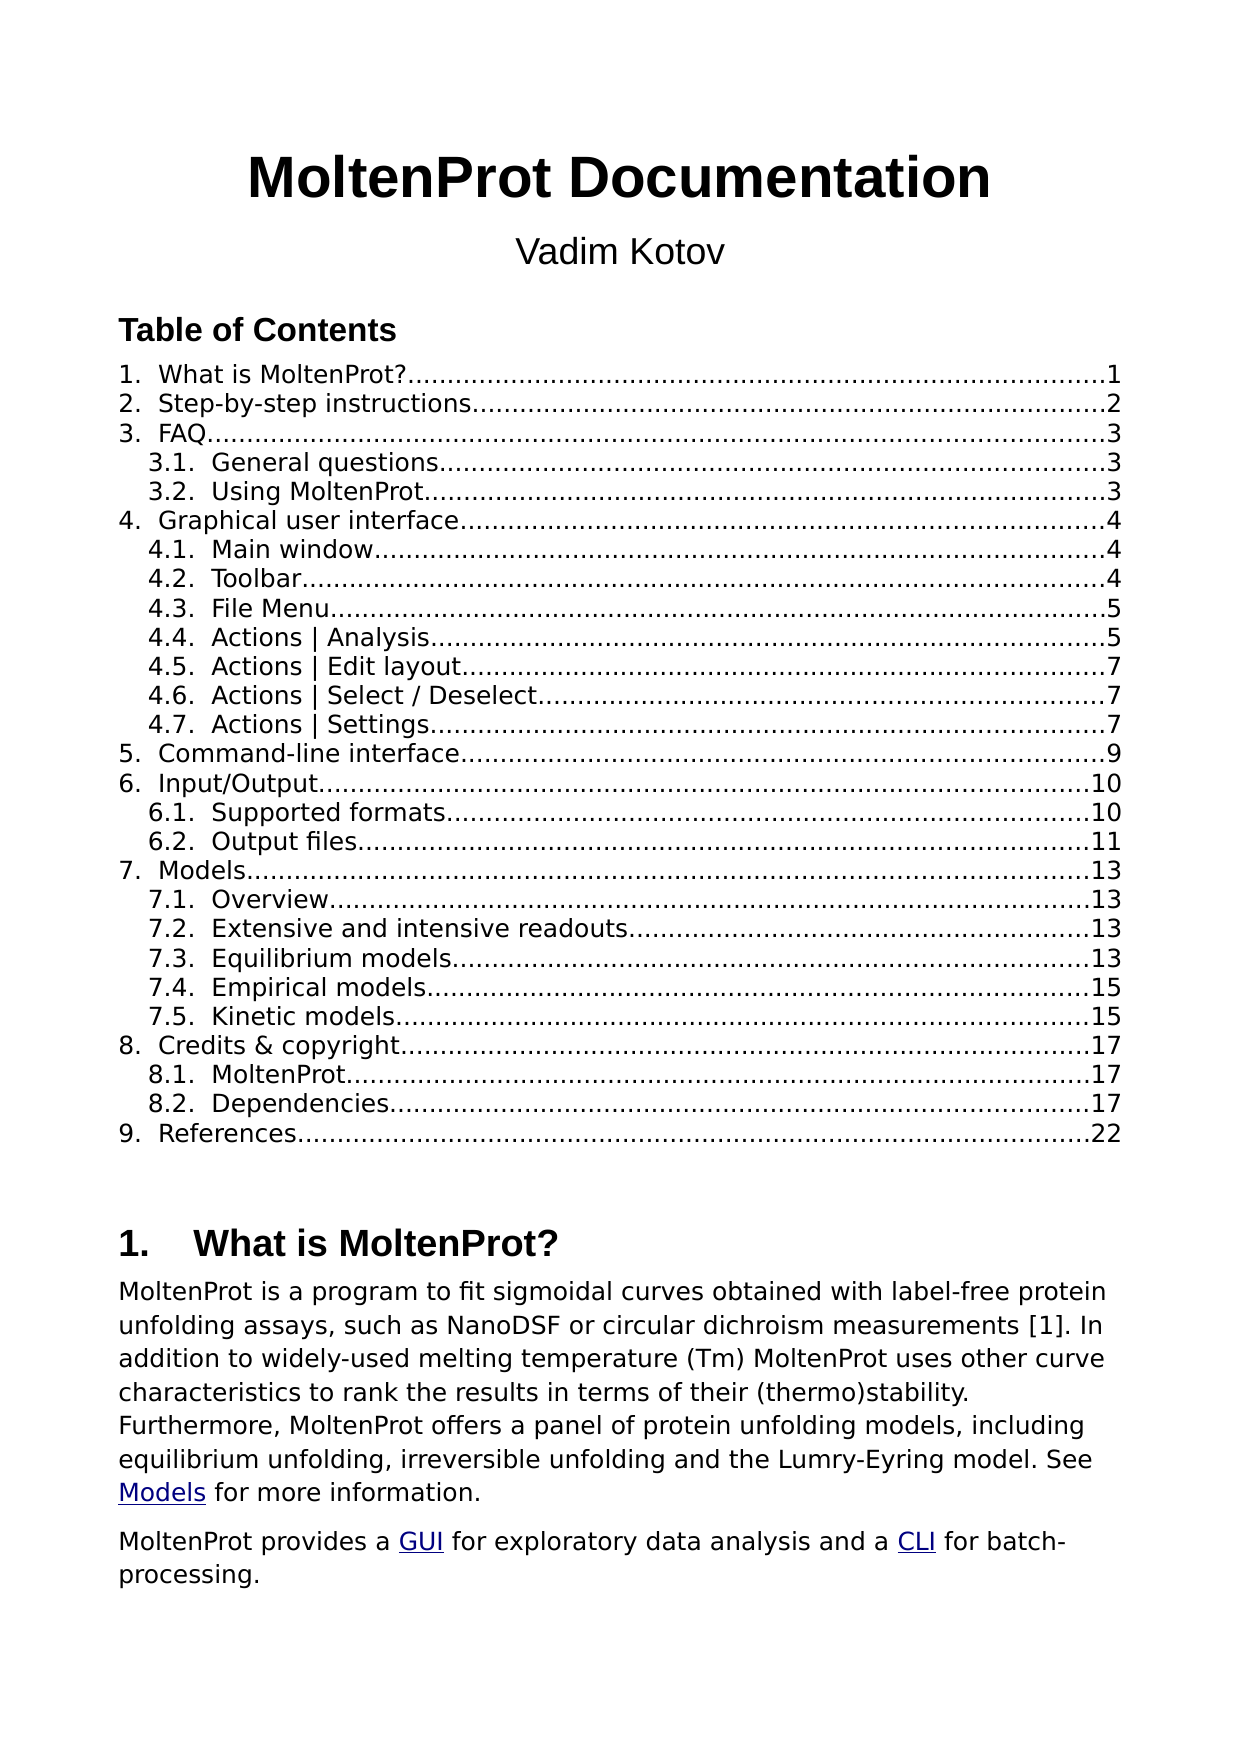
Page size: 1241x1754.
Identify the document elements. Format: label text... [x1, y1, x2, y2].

text 7.4. Empirical models 15 [148, 973, 1122, 1002]
subtitle Table of Contents [118, 309, 1122, 348]
text 8. Credits & copyright 17 [118, 1031, 1122, 1061]
text 7.1. Overview 13 [148, 886, 1122, 915]
text 4. Graphical user interface 4 [118, 506, 1122, 536]
text 8.2. Dependencies 17 [148, 1090, 1122, 1119]
text 4.2. Toolbar 4 [148, 565, 1122, 594]
text 7.5. Kinetic models 15 [148, 1002, 1122, 1031]
text 4.4. Actions | Analysis 5 [148, 623, 1122, 652]
text 4.5. Actions | Edit layout 7 [148, 652, 1122, 681]
text 1. What is MoltenProt? 1 [118, 361, 1122, 390]
text 2. Step-by-step instructions 2 [118, 390, 1122, 419]
text 7. Models 13 [118, 856, 1122, 886]
text 7.2. Extensive and intensive readouts 13 [148, 915, 1122, 944]
text 3. FAQ 3 [118, 419, 1122, 448]
text 8.1. MoltenProt 17 [148, 1061, 1122, 1090]
text 5. Command-line interface 9 [118, 740, 1122, 769]
text MoltenProt provides a GUI for exploratory data analysis and a CLI for batch-processing. [118, 1527, 1122, 1589]
text 6.1. Supported formats 10 [148, 798, 1122, 827]
subtitle Vadim Kotov [118, 229, 1122, 272]
text 6. Input/Output 10 [118, 769, 1122, 798]
text 3.1. General questions 3 [148, 448, 1122, 477]
text 4.7. Actions | Settings 7 [148, 711, 1122, 740]
text 9. References 22 [118, 1119, 1122, 1148]
text 3.2. Using MoltenProt 3 [148, 477, 1122, 506]
text 4.3. File Menu 5 [148, 594, 1122, 623]
text 4.6. Actions | Select / Deselect 7 [148, 681, 1122, 711]
text 7.3. Equilibrium models 13 [148, 944, 1122, 973]
text MoltenProt is a program to fit sigmoidal curves obtained with label-free protein unfolding assays, such as NanoDSF or circular dichroism measurements [1]. In addition to widely-used melting temperature (Tm) MoltenProt uses other curve characteristics to rank the results in terms of their (thermo)stability. Furthermore, MoltenProt offers a panel of protein unfolding models, including equilibrium unfolding, irreversible unfolding and the Lumry-Eyring model. See Models for more information. [118, 1277, 1122, 1508]
title MoltenProt Documentation [118, 143, 1122, 210]
text 4.1. Main window 4 [148, 536, 1122, 565]
text 6.2. Output files 11 [148, 827, 1122, 856]
subtitle What is MoltenProt? [118, 1221, 1122, 1265]
